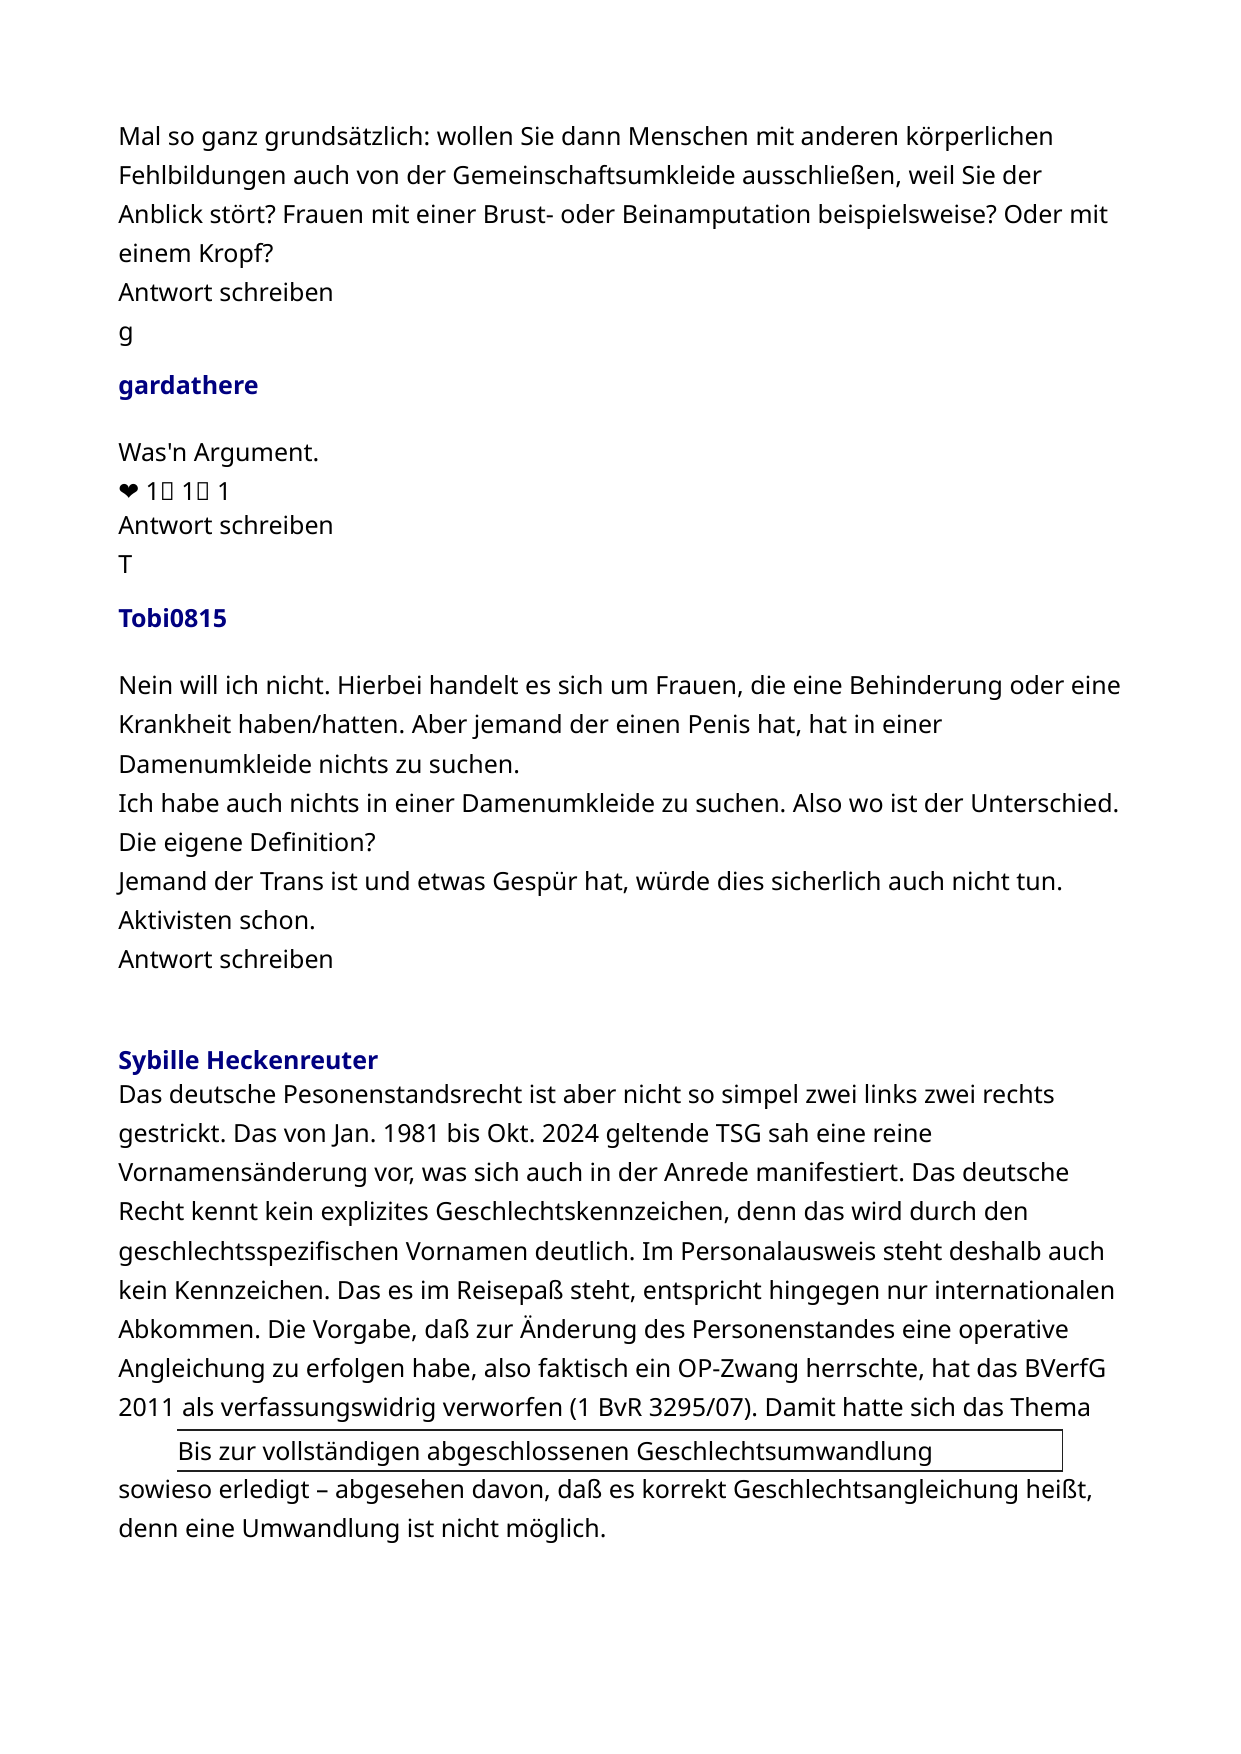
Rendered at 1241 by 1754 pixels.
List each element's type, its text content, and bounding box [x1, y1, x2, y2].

subtitle Tobi0815 [118, 601, 1122, 635]
text Bis zur vollständigen abgeschlossenen Geschlechtsumwandlung [177, 1431, 1062, 1470]
text Ich habe auch nichts in einer Damenumkleide zu suchen. Also wo ist der Unterschied. Die eigene Definition? [118, 786, 1122, 859]
text Jemand der Trans ist und etwas Gespür hat, würde dies sicherlich auch nicht tun. Aktivisten schon. [118, 864, 1122, 937]
text T [118, 547, 1122, 581]
text Nein will ich nicht. Hierbei handelt es sich um Frauen, die eine Behinderung oder eine Krankheit haben/hatten. Aber jemand der einen Penis hat, hat in einer Damenumkleide nichts zu suchen. [118, 668, 1122, 780]
text Was'n Argument. [118, 435, 1122, 469]
text sowieso erledigt – abgesehen davon, daß es korrekt Geschlechtsangleichung heißt, denn eine Umwandlung ist nicht möglich. [118, 1472, 1122, 1545]
subtitle gardathere [118, 368, 1122, 402]
text Antwort schreiben [118, 942, 1122, 976]
text Antwort schreiben [118, 508, 1122, 542]
subtitle Sybille Heckenreuter [118, 1042, 1122, 1076]
text g [118, 314, 1122, 348]
text ❤️ 1🙁 1🤨 1 [118, 474, 1122, 508]
text Antwort schreiben [118, 275, 1122, 309]
text Das deutsche Pesonenstandsrecht ist aber nicht so simpel zwei links zwei rechts gestrickt. Das von Jan. 1981 bis Okt. 2024 geltende TSG sah eine reine Vornamensänderung vor, was sich auch in der Anrede manifestiert. Das deutsche Recht kennt kein explizites Geschlechtskennzeichen, denn das wird durch den geschlechtsspezifischen Vornamen deutlich. Im Personalausweis steht deshalb auch kein Kennzeichen. Das es im Reisepaß steht, entspricht hingegen nur internationalen Abkommen. Die Vorgabe, daß zur Änderung des Personenstandes eine operative Angleichung zu erfolgen habe, also faktisch ein OP-Zwang herrschte, hat das BVerfG 2011 als verfassungswidrig verworfen (1 BvR 3295/07). Damit hatte sich das Thema [118, 1076, 1122, 1424]
text Mal so ganz grundsätzlich: wollen Sie dann Menschen mit anderen körperlichen Fehlbildungen auch von der Gemeinschaftsumkleide ausschließen, weil Sie der Anblick stört? Frauen mit einer Brust- oder Beinamputation beispielsweise? Oder mit einem Kropf? [118, 118, 1122, 270]
